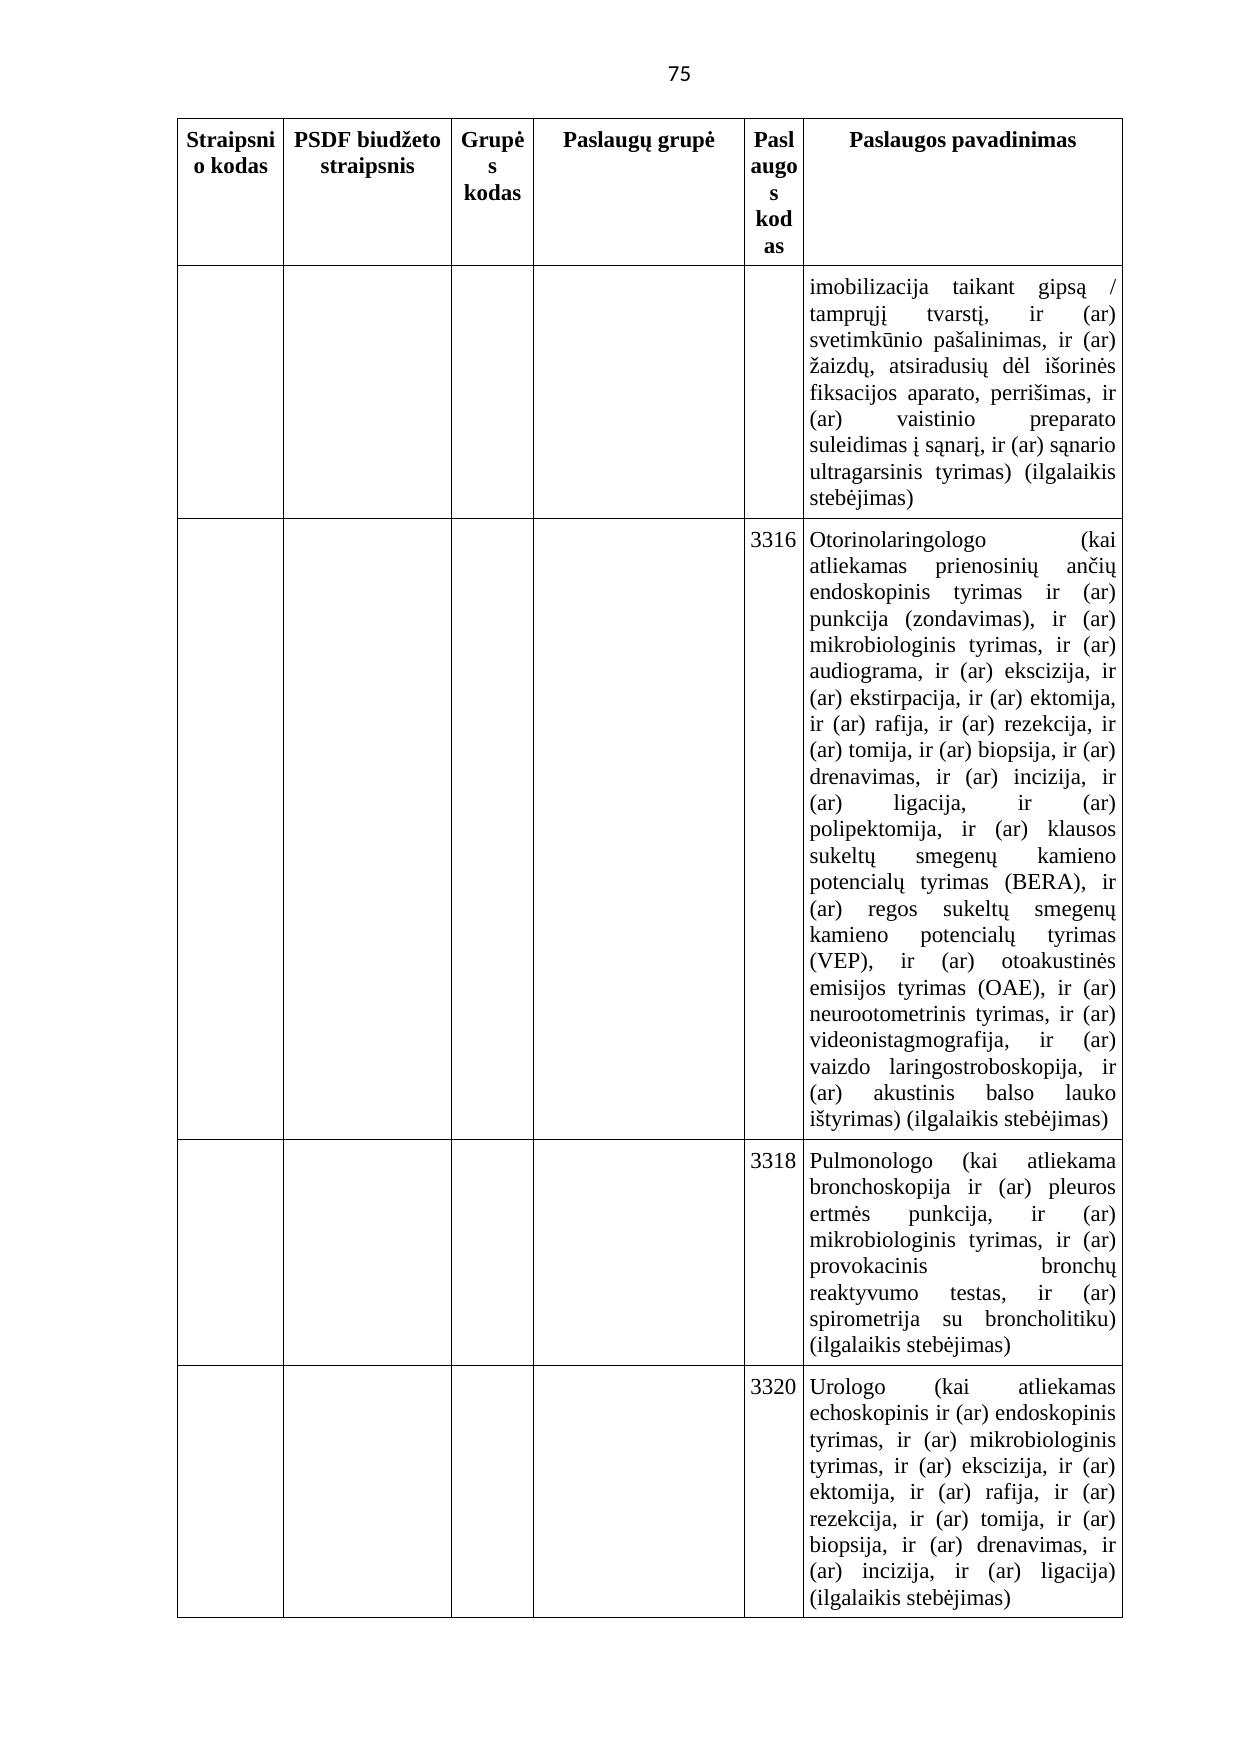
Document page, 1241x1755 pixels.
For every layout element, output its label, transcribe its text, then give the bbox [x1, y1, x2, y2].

table_cell [452, 266, 533, 517]
table_cell 3320 [745, 1366, 803, 1617]
table_cell [534, 519, 744, 1139]
table_cell [178, 1366, 283, 1617]
table_cell [284, 1140, 451, 1365]
table_cell [178, 519, 283, 1139]
table_header Straipsnio kodas [178, 119, 283, 265]
table_cell [284, 266, 451, 517]
table_header Paslaugos pavadinimas [804, 119, 1122, 265]
table_cell [284, 1366, 451, 1617]
table_header Paslaugos kodas [745, 119, 803, 265]
table_cell [178, 266, 283, 517]
table_cell [452, 1140, 533, 1365]
table_cell [178, 1140, 283, 1365]
table_cell [745, 266, 803, 517]
table_cell [452, 519, 533, 1139]
table_cell [284, 519, 451, 1139]
table_cell Urologo (kai atliekamas echoskopinis ir (ar) endoskopinis tyrimas, ir (ar) mikrobiologinis tyrimas, ir (ar) ekscizija, ir (ar) ektomija, ir (ar) rafija, ir (ar) rezekcija, ir (ar) tomija, ir (ar) biopsija, ir (ar) drenavimas, ir (ar) incizija, ir (ar) ligacija) (ilgalaikis stebėjimas) [804, 1366, 1122, 1617]
table_cell [534, 266, 744, 517]
table_cell Pulmonologo (kai atliekama bronchoskopija ir (ar) pleuros ertmės punkcija, ir (ar) mikrobiologinis tyrimas, ir (ar) provokacinis bronchų reaktyvumo testas, ir (ar) spirometrija su broncholitiku) (ilgalaikis stebėjimas) [804, 1140, 1122, 1365]
table_cell [534, 1140, 744, 1365]
table_header Grupės kodas [452, 119, 533, 265]
table_cell [452, 1366, 533, 1617]
table_cell [534, 1366, 744, 1617]
table_cell 3318 [745, 1140, 803, 1365]
table_cell Otorinolaringologo (kai atliekamas prienosinių ančių endoskopinis tyrimas ir (ar) punkcija (zondavimas), ir (ar) mikrobiologinis tyrimas, ir (ar) audiograma, ir (ar) ekscizija, ir (ar) ekstirpacija, ir (ar) ektomija, ir (ar) rafija, ir (ar) rezekcija, ir (ar) tomija, ir (ar) biopsija, ir (ar) drenavimas, ir (ar) incizija, ir (ar) ligacija, ir (ar) polipektomija, ir (ar) klausos sukeltų smegenų kamieno potencialų tyrimas (BERA), ir (ar) regos sukeltų smegenų kamieno potencialų tyrimas (VEP), ir (ar) otoakustinės emisijos tyrimas (OAE), ir (ar) neurootometrinis tyrimas, ir (ar) videonistagmografija, ir (ar) vaizdo laringostroboskopija, ir (ar) akustinis balso lauko ištyrimas) (ilgalaikis stebėjimas) [804, 519, 1122, 1139]
table_cell imobilizacija taikant gipsą / tamprųjį tvarstį, ir (ar) svetimkūnio pašalinimas, ir (ar) žaizdų, atsiradusių dėl išorinės fiksacijos aparato, perrišimas, ir (ar) vaistinio preparato suleidimas į sąnarį, ir (ar) sąnario ultragarsinis tyrimas) (ilgalaikis stebėjimas) [804, 266, 1122, 517]
table_cell 3316 [745, 519, 803, 1139]
table_header PSDF biudžeto straipsnis [284, 119, 451, 265]
table_header Paslaugų grupė [534, 119, 744, 265]
